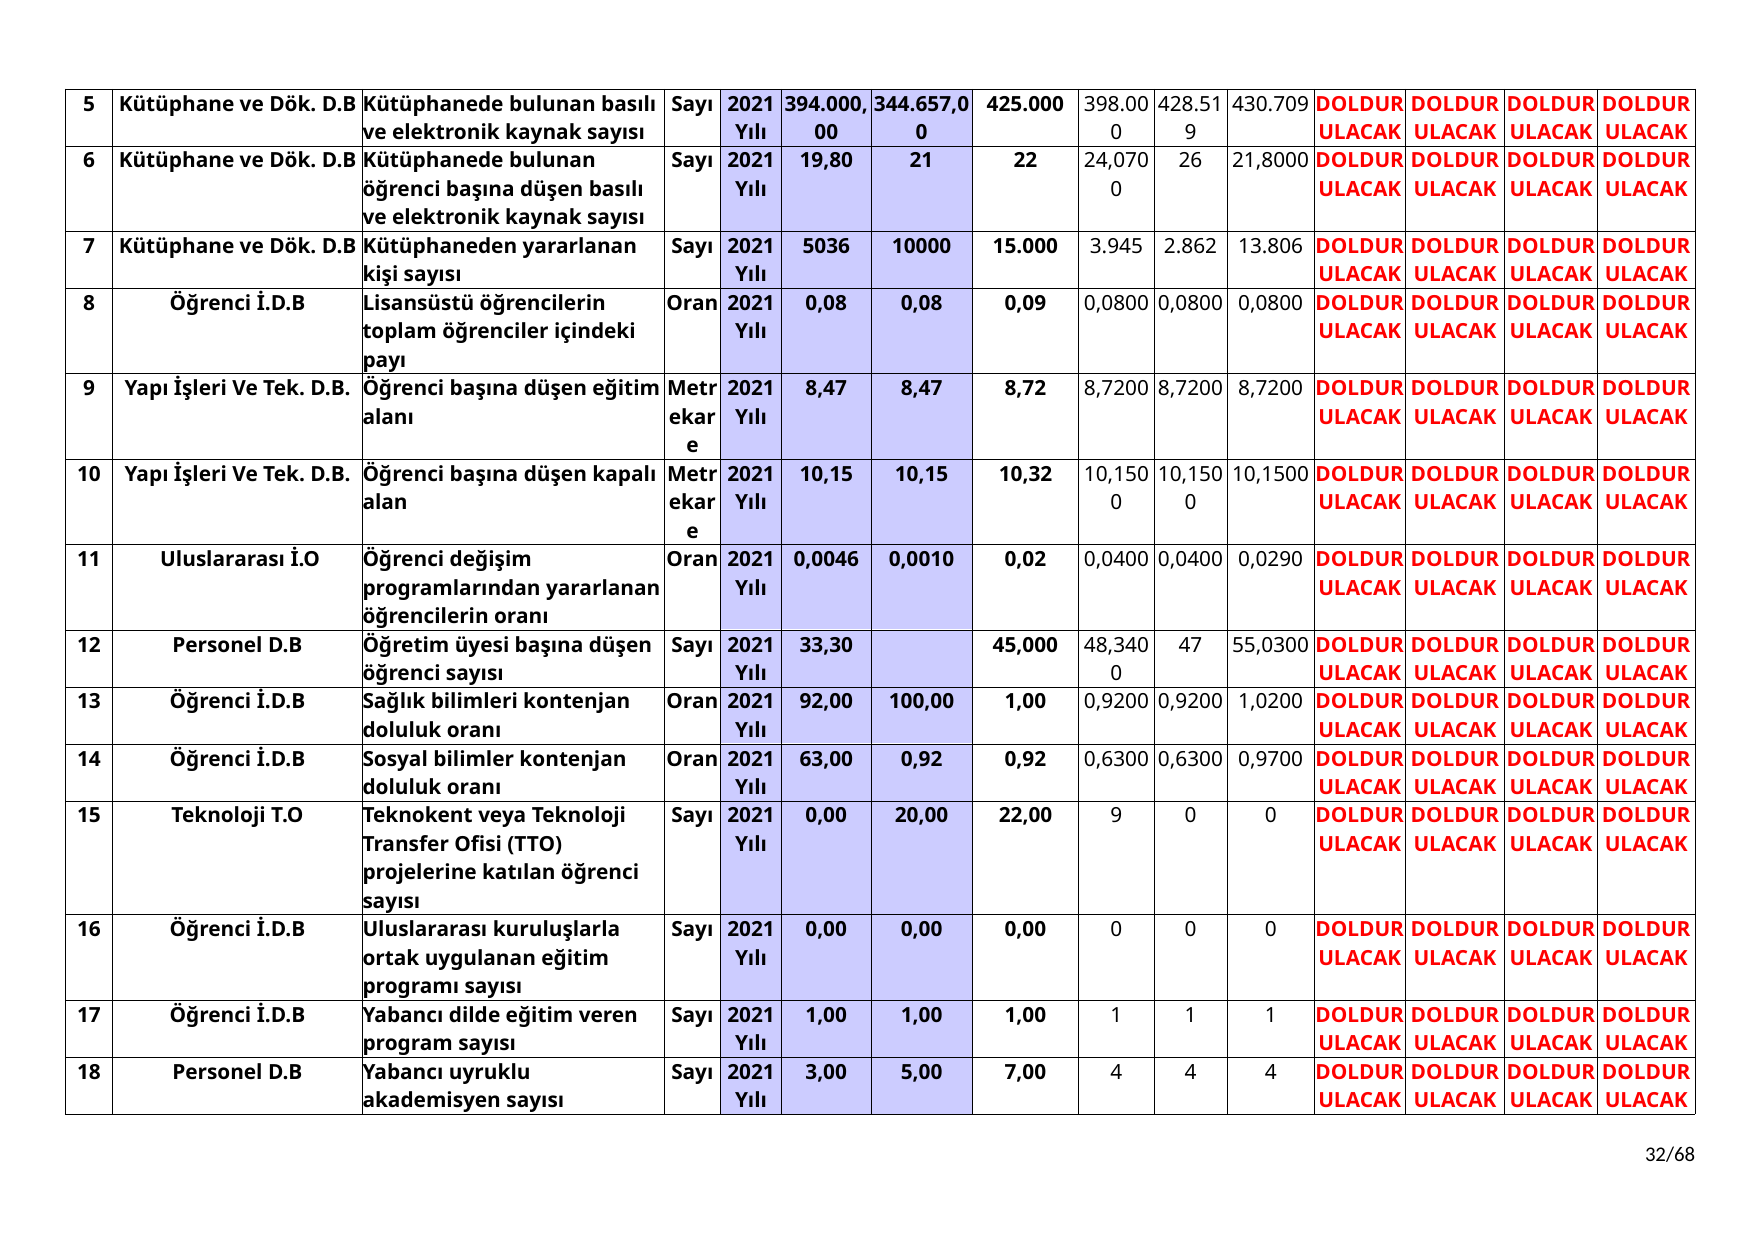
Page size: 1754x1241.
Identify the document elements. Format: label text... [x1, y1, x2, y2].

table_cell Oran [665, 289, 720, 373]
table_cell 8,7200 [1079, 374, 1154, 459]
table_cell Sayı [665, 1001, 720, 1057]
table_cell 8 [66, 289, 112, 373]
table_cell 0 [1155, 915, 1227, 1000]
table_cell 55,0300 [1228, 631, 1314, 687]
table_cell DOLDURULACAK [1315, 631, 1405, 687]
table_cell 2.862 [1155, 232, 1227, 288]
table_cell 2021 Yılı [721, 460, 781, 544]
table_cell 0 [1228, 802, 1314, 914]
table_cell Oran [665, 688, 720, 743]
table_cell DOLDURULACAK [1315, 1058, 1405, 1114]
table_cell 2021 Yılı [721, 631, 781, 687]
table_cell 2021 Yılı [721, 289, 781, 373]
table_cell Kütüphanede bulunan öğrenci başına düşen basılı ve elektronik kaynak sayısı [363, 147, 664, 231]
table_cell DOLDURULACAK [1598, 147, 1695, 231]
table_cell 0,9200 [1155, 688, 1227, 743]
table_cell 22 [973, 147, 1078, 231]
table_cell DOLDURULACAK [1505, 802, 1597, 914]
table_cell 0,08 [782, 289, 871, 373]
table_cell 0,0400 [1079, 545, 1154, 629]
table_cell Sosyal bilimler kontenjan doluluk oranı [363, 745, 664, 801]
table_cell 0,00 [973, 915, 1078, 1000]
table_cell Kütüphane ve Dök. D.B [113, 232, 362, 288]
table_cell DOLDURULACAK [1315, 232, 1405, 288]
table_cell Metrekare [665, 374, 720, 459]
table_cell DOLDURULACAK [1505, 631, 1597, 687]
table_cell DOLDURULACAK [1598, 1001, 1695, 1057]
table_cell 8,7200 [1155, 374, 1227, 459]
table_cell 8,72 [973, 374, 1078, 459]
table_cell Oran [665, 545, 720, 629]
table_cell 1,00 [872, 1001, 972, 1057]
table_cell 1,0200 [1228, 688, 1314, 743]
table_cell Metrekare [665, 460, 720, 544]
table_cell Personel D.B [113, 631, 362, 687]
table_cell DOLDURULACAK [1505, 374, 1597, 459]
table_cell DOLDURULACAK [1598, 374, 1695, 459]
table_cell 48,3400 [1079, 631, 1154, 687]
table_cell DOLDURULACAK [1505, 1001, 1597, 1057]
table_cell 10,1500 [1155, 460, 1227, 544]
table_cell 21 [872, 147, 972, 231]
table_cell Yabancı uyruklu akademisyen sayısı [363, 1058, 664, 1114]
table_cell DOLDURULACAK [1505, 688, 1597, 743]
table_cell DOLDURULACAK [1406, 545, 1504, 629]
table_cell Sayı [665, 802, 720, 914]
table_cell Teknoloji T.O [113, 802, 362, 914]
table_cell 13 [66, 688, 112, 743]
table_cell 0,0800 [1155, 289, 1227, 373]
table_cell 0,02 [973, 545, 1078, 629]
table_cell 20,00 [872, 802, 972, 914]
table_cell 0,0800 [1079, 289, 1154, 373]
table_cell Uluslararası kuruluşlarla ortak uygulanan eğitim programı sayısı [363, 915, 664, 1000]
table_cell 0,0400 [1155, 545, 1227, 629]
table_cell DOLDURULACAK [1505, 460, 1597, 544]
table_cell DOLDURULACAK [1598, 915, 1695, 1000]
table_cell 0,00 [782, 802, 871, 914]
table_cell 14 [66, 745, 112, 801]
table_cell 12 [66, 631, 112, 687]
table_cell DOLDURULACAK [1505, 289, 1597, 373]
table_cell 5 [66, 90, 112, 146]
table_cell 1 [1079, 1001, 1154, 1057]
table_cell 0,9700 [1228, 745, 1314, 801]
table_cell 10,32 [973, 460, 1078, 544]
table_cell DOLDURULACAK [1406, 90, 1504, 146]
table_cell DOLDURULACAK [1315, 915, 1405, 1000]
table_cell DOLDURULACAK [1315, 802, 1405, 914]
table_cell 0,0046 [782, 545, 871, 629]
table_cell 4 [1228, 1058, 1314, 1114]
table_cell 8,47 [782, 374, 871, 459]
table_cell DOLDURULACAK [1598, 1058, 1695, 1114]
table_cell Öğrenci İ.D.B [113, 688, 362, 743]
table_cell DOLDURULACAK [1406, 1001, 1504, 1057]
table_cell 45,000 [973, 631, 1078, 687]
table_cell 63,00 [782, 745, 871, 801]
table_cell DOLDURULACAK [1406, 631, 1504, 687]
table_cell 0 [1079, 915, 1154, 1000]
table_cell 8,47 [872, 374, 972, 459]
table_cell 0,6300 [1079, 745, 1154, 801]
table_cell Sayı [665, 232, 720, 288]
table_cell 430.709 [1228, 90, 1314, 146]
table_cell 0 [1155, 802, 1227, 914]
table_cell DOLDURULACAK [1598, 90, 1695, 146]
table_cell DOLDURULACAK [1315, 289, 1405, 373]
table_cell 0,92 [872, 745, 972, 801]
table_cell Sayı [665, 915, 720, 1000]
table_cell 0,9200 [1079, 688, 1154, 743]
table_cell 11 [66, 545, 112, 629]
table_cell Kütüphane ve Dök. D.B [113, 90, 362, 146]
table_cell 1,00 [973, 688, 1078, 743]
table_cell Yabancı dilde eğitim veren program sayısı [363, 1001, 664, 1057]
table_cell Yapı İşleri Ve Tek. D.B. [113, 374, 362, 459]
table_cell DOLDURULACAK [1598, 289, 1695, 373]
table_cell 2021 Yılı [721, 90, 781, 146]
table_cell DOLDURULACAK [1406, 460, 1504, 544]
table_cell DOLDURULACAK [1505, 232, 1597, 288]
table_cell Personel D.B [113, 1058, 362, 1114]
table_cell 3.945 [1079, 232, 1154, 288]
table_cell 0,00 [872, 915, 972, 1000]
table_cell 1,00 [973, 1001, 1078, 1057]
table_cell 10,1500 [1228, 460, 1314, 544]
table_cell DOLDURULACAK [1315, 147, 1405, 231]
table_cell 22,00 [973, 802, 1078, 914]
table_cell 2021 Yılı [721, 545, 781, 629]
table_cell 1 [1155, 1001, 1227, 1057]
table_cell DOLDURULACAK [1315, 460, 1405, 544]
table_cell 2021 Yılı [721, 232, 781, 288]
table_cell 4 [1155, 1058, 1227, 1114]
table_cell 398.000 [1079, 90, 1154, 146]
table_cell 10,15 [782, 460, 871, 544]
table_cell DOLDURULACAK [1406, 745, 1504, 801]
table_cell Öğrenci İ.D.B [113, 1001, 362, 1057]
table_cell Öğrenci İ.D.B [113, 915, 362, 1000]
table_cell [872, 631, 972, 687]
table_cell Sayı [665, 631, 720, 687]
table_cell 19,80 [782, 147, 871, 231]
table_cell DOLDURULACAK [1598, 688, 1695, 743]
table_cell DOLDURULACAK [1406, 232, 1504, 288]
table_cell Uluslararası İ.O [113, 545, 362, 629]
table_cell Yapı İşleri Ve Tek. D.B. [113, 460, 362, 544]
table_cell 5,00 [872, 1058, 972, 1114]
table_cell 0,09 [973, 289, 1078, 373]
table_cell 4 [1079, 1058, 1154, 1114]
table_cell 9 [66, 374, 112, 459]
table_cell 15.000 [973, 232, 1078, 288]
table_cell DOLDURULACAK [1598, 631, 1695, 687]
table_cell 1,00 [782, 1001, 871, 1057]
table_cell DOLDURULACAK [1315, 374, 1405, 459]
table_cell Teknokent veya Teknoloji Transfer Ofisi (TTO) projelerine katılan öğrenci sayısı [363, 802, 664, 914]
table_cell 92,00 [782, 688, 871, 743]
table_cell 7 [66, 232, 112, 288]
table_cell DOLDURULACAK [1406, 802, 1504, 914]
table_cell 6 [66, 147, 112, 231]
table_cell Öğrenci İ.D.B [113, 289, 362, 373]
table_cell DOLDURULACAK [1406, 915, 1504, 1000]
table_cell 26 [1155, 147, 1227, 231]
table_cell DOLDURULACAK [1505, 1058, 1597, 1114]
table_cell 7,00 [973, 1058, 1078, 1114]
table_cell DOLDURULACAK [1598, 232, 1695, 288]
table_cell 33,30 [782, 631, 871, 687]
table_cell 2021 Yılı [721, 745, 781, 801]
table_cell DOLDURULACAK [1406, 688, 1504, 743]
table_cell 2021 Yılı [721, 1001, 781, 1057]
table_cell 0,0010 [872, 545, 972, 629]
table_cell 9 [1079, 802, 1154, 914]
table_cell DOLDURULACAK [1315, 745, 1405, 801]
table_cell 0 [1228, 915, 1314, 1000]
table_cell Sağlık bilimleri kontenjan doluluk oranı [363, 688, 664, 743]
table_cell DOLDURULACAK [1406, 147, 1504, 231]
table_cell 15 [66, 802, 112, 914]
table_cell 13.806 [1228, 232, 1314, 288]
table_cell 2021 Yılı [721, 802, 781, 914]
table_cell 425.000 [973, 90, 1078, 146]
table_cell DOLDURULACAK [1505, 915, 1597, 1000]
table_cell 47 [1155, 631, 1227, 687]
table_cell DOLDURULACAK [1315, 545, 1405, 629]
table_cell Sayı [665, 147, 720, 231]
table_cell 1 [1228, 1001, 1314, 1057]
table_cell DOLDURULACAK [1315, 1001, 1405, 1057]
table_cell Öğrenci başına düşen eğitim alanı [363, 374, 664, 459]
table_cell 24,0700 [1079, 147, 1154, 231]
table_cell 344.657,00 [872, 90, 972, 146]
table_cell 0,08 [872, 289, 972, 373]
table_cell DOLDURULACAK [1598, 460, 1695, 544]
table_cell DOLDURULACAK [1598, 745, 1695, 801]
table_cell 3,00 [782, 1058, 871, 1114]
table_cell DOLDURULACAK [1505, 90, 1597, 146]
table_cell 5036 [782, 232, 871, 288]
table_cell Kütüphane ve Dök. D.B [113, 147, 362, 231]
table_cell 100,00 [872, 688, 972, 743]
table_cell 394.000,00 [782, 90, 871, 146]
table_cell 21,8000 [1228, 147, 1314, 231]
table_cell DOLDURULACAK [1406, 1058, 1504, 1114]
table_cell DOLDURULACAK [1315, 688, 1405, 743]
table_cell DOLDURULACAK [1598, 545, 1695, 629]
table_cell Kütüphaneden yararlanan kişi sayısı [363, 232, 664, 288]
table_cell Öğrenci başına düşen kapalı alan [363, 460, 664, 544]
table_cell Öğrenci İ.D.B [113, 745, 362, 801]
table_cell Öğretim üyesi başına düşen öğrenci sayısı [363, 631, 664, 687]
table_cell 0,0290 [1228, 545, 1314, 629]
table_cell 0,0800 [1228, 289, 1314, 373]
table_cell 0,92 [973, 745, 1078, 801]
table_cell 0,6300 [1155, 745, 1227, 801]
table_cell 17 [66, 1001, 112, 1057]
table_cell 8,7200 [1228, 374, 1314, 459]
table_cell 2021 Yılı [721, 1058, 781, 1114]
table_cell 10,1500 [1079, 460, 1154, 544]
table_cell DOLDURULACAK [1505, 545, 1597, 629]
table_cell Lisansüstü öğrencilerin toplam öğrenciler içindeki payı [363, 289, 664, 373]
table_cell DOLDURULACAK [1406, 289, 1504, 373]
table_cell DOLDURULACAK [1598, 802, 1695, 914]
table_cell Öğrenci değişim programlarından yararlanan öğrencilerin oranı [363, 545, 664, 629]
table_cell DOLDURULACAK [1406, 374, 1504, 459]
table_cell Oran [665, 745, 720, 801]
table_cell Kütüphanede bulunan basılı ve elektronik kaynak sayısı [363, 90, 664, 146]
table_cell Sayı [665, 1058, 720, 1114]
table_cell DOLDURULACAK [1315, 90, 1405, 146]
table_cell 2021 Yılı [721, 374, 781, 459]
table_cell 2021 Yılı [721, 147, 781, 231]
table_cell Sayı [665, 90, 720, 146]
table_cell 10000 [872, 232, 972, 288]
table_cell 2021 Yılı [721, 915, 781, 1000]
table_cell 10,15 [872, 460, 972, 544]
table_cell DOLDURULACAK [1505, 745, 1597, 801]
table_cell 2021 Yılı [721, 688, 781, 743]
table_cell 428.519 [1155, 90, 1227, 146]
table_cell DOLDURULACAK [1505, 147, 1597, 231]
table_cell 10 [66, 460, 112, 544]
table_cell 18 [66, 1058, 112, 1114]
table_cell 0,00 [782, 915, 871, 1000]
table_cell 16 [66, 915, 112, 1000]
